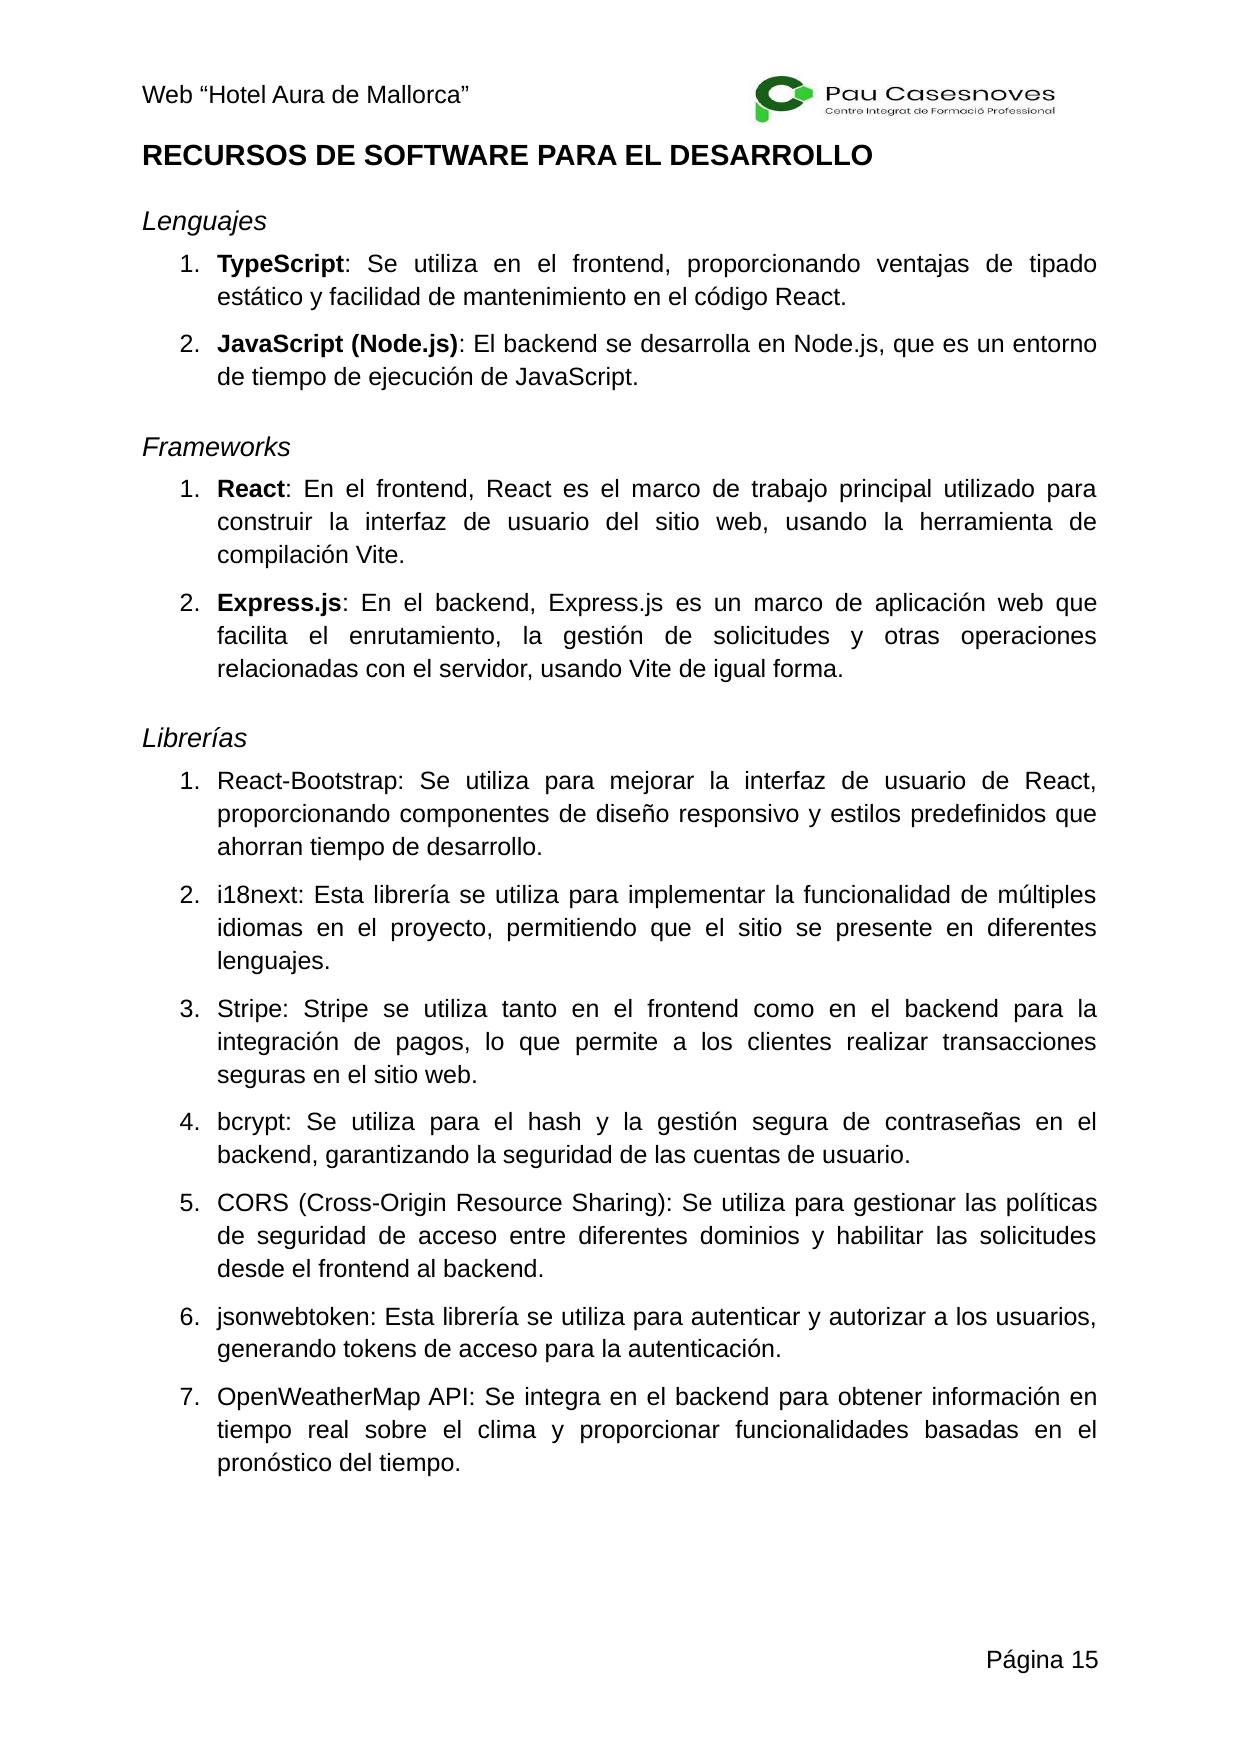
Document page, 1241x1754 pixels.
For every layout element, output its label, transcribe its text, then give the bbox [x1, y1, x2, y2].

picture [748, 72, 1075, 127]
list TypeScript: Se utiliza en el frontend, proporcionando ventajas de tipado estático y facilidad de mantenimiento en el código React. [179, 248, 1098, 310]
list Stripe: Stripe se utiliza tanto en el frontend como en el backend para la integración de pagos, lo que permite a los clientes realizar transacciones seguras en el sitio web. [179, 993, 1098, 1088]
list jsonwebtoken: Esta librería se utiliza para autenticar y autorizar a los usuarios, generando tokens de acceso para la autenticación. [179, 1301, 1098, 1363]
subtitle Librerías [142, 722, 1098, 754]
list i18next: Esta librería se utiliza para implementar la funcionalidad de múltiples idiomas en el proyecto, permitiendo que el sitio se presente en diferentes lenguajes. [179, 880, 1098, 975]
list CORS (Cross-Origin Resource Sharing): Se utiliza para gestionar las políticas de seguridad de acceso entre diferentes dominios y habilitar las solicitudes desde el frontend al backend. [179, 1188, 1098, 1283]
list React: En el frontend, React es el marco de trabajo principal utilizado para construir la interfaz de usuario del sitio web, usando la herramienta de compilación Vite. [179, 474, 1098, 569]
list React-Bootstrap: Se utiliza para mejorar la interfaz de usuario de React, proporcionando componentes de diseño responsivo y estilos predefinidos que ahorran tiempo de desarrollo. [179, 766, 1098, 861]
text RECURSOS DE SOFTWARE PARA EL DESARROLLO [142, 138, 1098, 171]
list OpenWeatherMap API: Se integra en el backend para obtener información en tiempo real sobre el clima y proporcionar funcionalidades basadas en el pronóstico del tiempo. [179, 1382, 1098, 1477]
list bcrypt: Se utiliza para el hash y la gestión segura de contraseñas en el backend, garantizando la seguridad de las cuentas de usuario. [179, 1107, 1098, 1169]
subtitle Lenguajes [142, 205, 1098, 236]
list Express.js: En el backend, Express.js es un marco de aplicación web que facilita el enrutamiento, la gestión de solicitudes y otras operaciones relacionadas con el servidor, usando Vite de igual forma. [179, 588, 1098, 683]
list JavaScript (Node.js): El backend se desarrolla en Node.js, que es un entorno de tiempo de ejecución de JavaScript. [179, 329, 1098, 391]
subtitle Frameworks [142, 431, 1098, 462]
